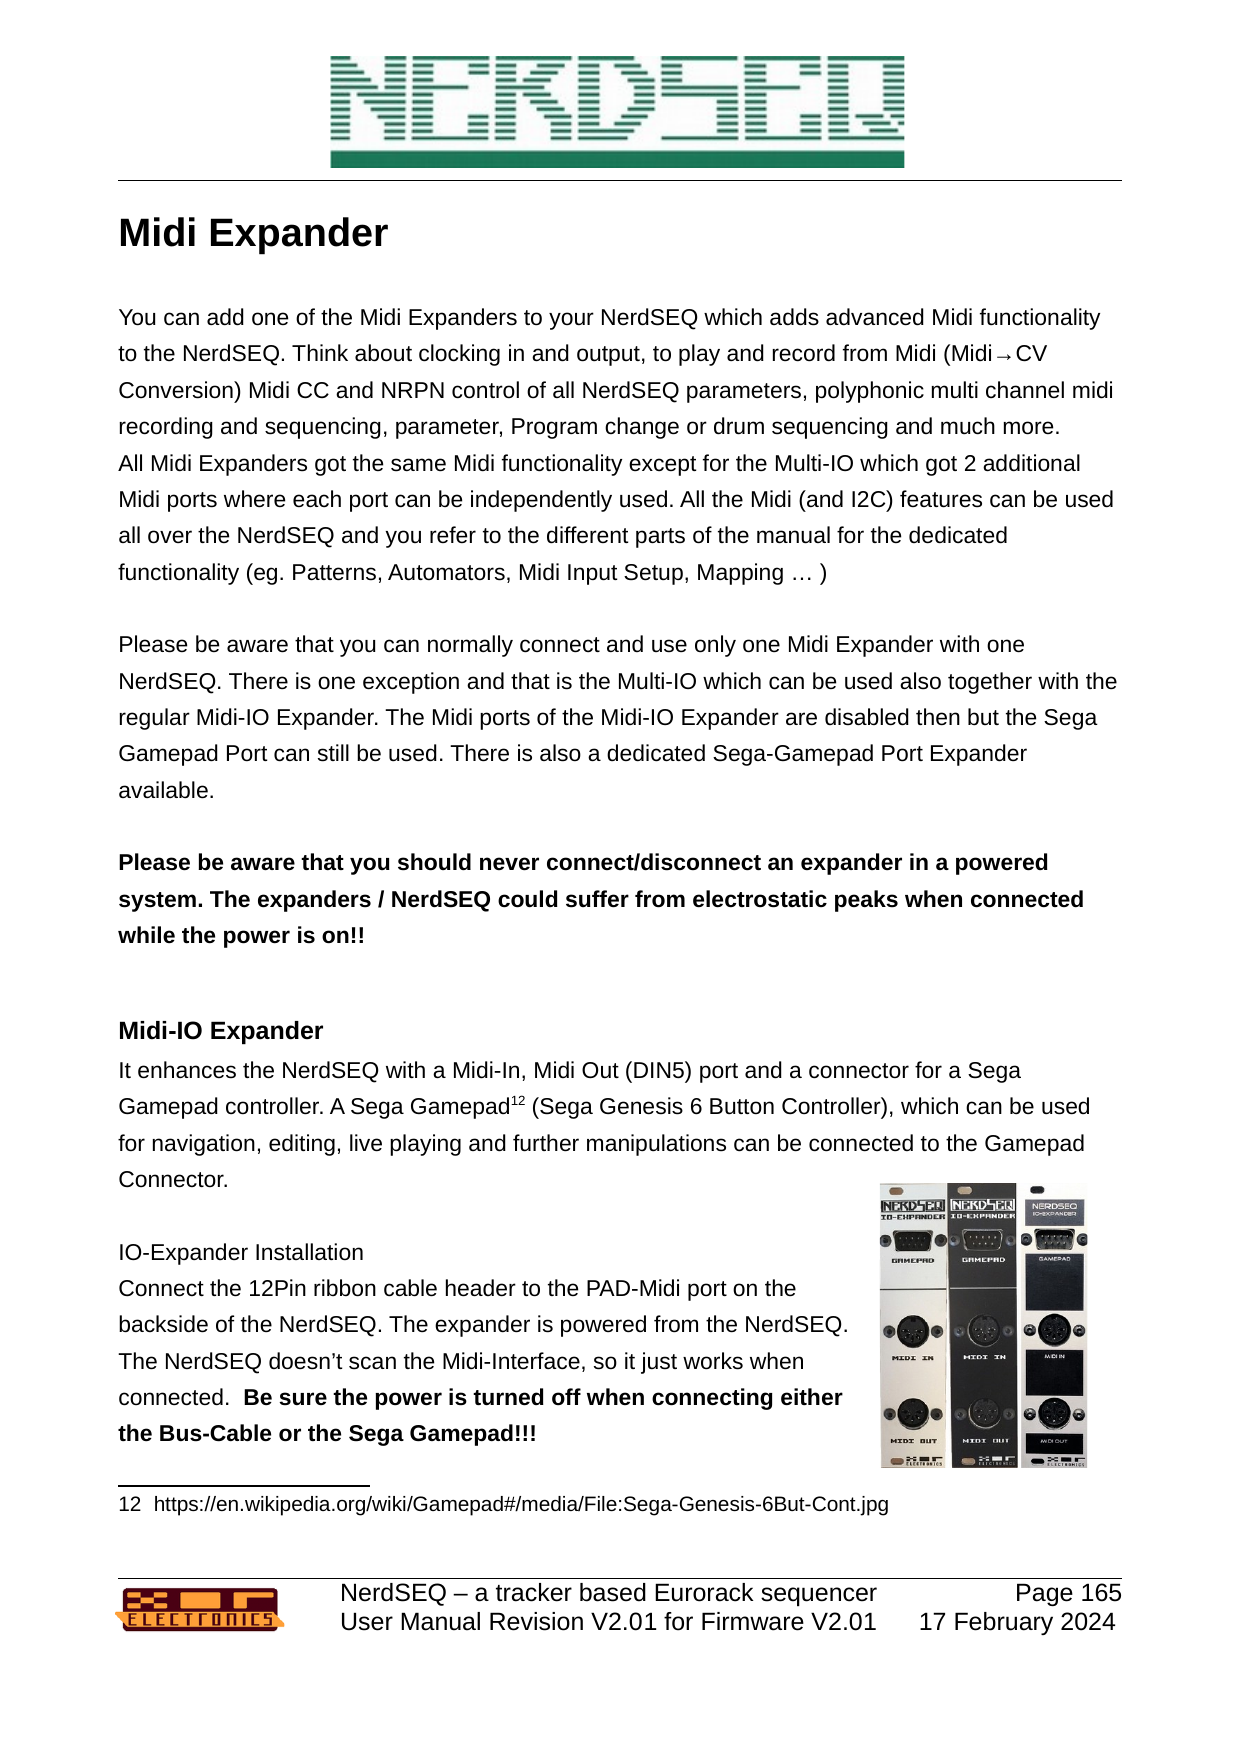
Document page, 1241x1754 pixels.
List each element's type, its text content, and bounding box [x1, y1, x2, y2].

text Connect the 12Pin ribbon cable header to the PAD-Midi port on the backside of the NerdSEQ. The expander is powered from the NerdSEQ. The NerdSEQ doesn’t scan the Midi-Interface, so it just works when connected. Be sure the power is turned off when connecting either [118, 1275, 879, 1410]
text Please be aware that you can normally connect and use only one Midi Expander with one NerdSEQ. There is one exception and that is the Multi-IO which can be used also together with the regular Midi-IO Expander. The Midi ports of the Midi-IO Expander are disabled then but the Sega Gamepad Port can still be used. There is also a dedicated Sega-Gamepad Port Expander available. [118, 631, 1122, 803]
text https://en.wikipedia.org/wiki/Gamepad#/media/File:Sega-Genesis-6But-Cont.jpg [118, 1492, 1122, 1516]
text It enhances the NerdSEQ with a Midi-In, Midi Out (DIN5) port and a connector for a Sega Gamepad controller. A Sega Gamepad (Sega Genesis 6 Button Controller), which can be used for navigation, editing, live playing and further manipulations can be connected to the Gamepad Connector. [118, 1057, 1122, 1192]
text the Bus-Cable or the Sega Gamepad!!! [118, 1420, 879, 1447]
text You can add one of the Midi Expanders to your NerdSEQ which adds advanced Midi functionality to the NerdSEQ. Think about clocking in and output, to play and record from Midi (Midi→CV Conversion) Midi CC and NRPN control of all NerdSEQ parameters, polyphonic multi channel midi recording and sequencing, parameter, Program change or drum sequencing and much more. [118, 304, 1122, 439]
text [1088, 1420, 1122, 1447]
subtitle Midi Expander [118, 209, 1122, 255]
text All Midi Expanders got the same Midi functionality except for the Multi-IO which got 2 additional Midi ports where each port can be independently used. All the Midi (and I2C) features can be used all over the NerdSEQ and you refer to the different parts of the manual for the dedicated functionality (eg. Patterns, Automators, Midi Input Setup, Mapping … ) [118, 449, 1122, 585]
text [1088, 1239, 1122, 1265]
picture [879, 1183, 1088, 1468]
picture [330, 56, 905, 168]
text Please be aware that you should never connect/disconnect an expander in a powered system. The expanders / NerdSEQ could suffer from electrostatic peaks when connected while the power is on!! [118, 849, 1122, 948]
subtitle Midi-IO Expander [118, 1016, 1122, 1044]
picture [115, 1584, 285, 1634]
text IO-Expander Installation [118, 1239, 879, 1265]
